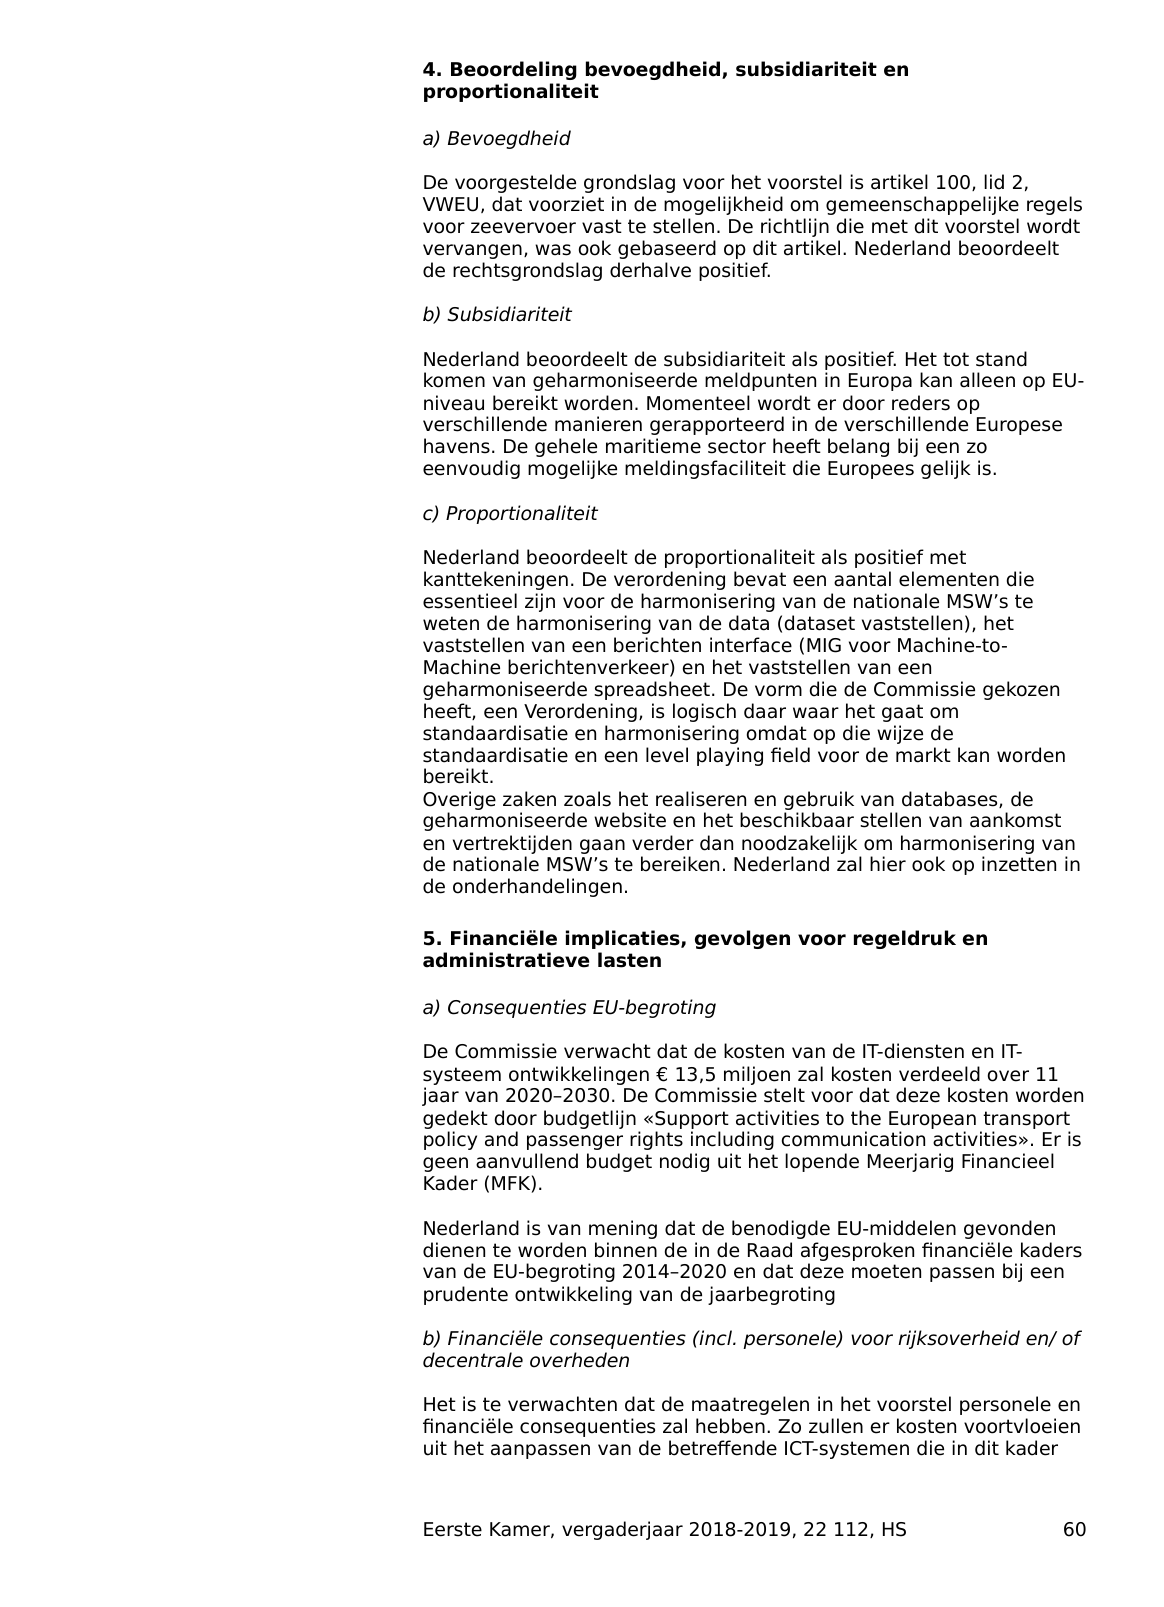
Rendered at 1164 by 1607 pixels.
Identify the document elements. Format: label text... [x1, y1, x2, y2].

text Het is te verwachten dat de maatregelen in het voorstel personele en financiële consequenties zal hebben. Zo zullen er kosten voortvloeien uit het aanpassen van de betreffende ICT-systemen die in dit kader [422, 1394, 1087, 1460]
subtitle a) Bevoegdheid [422, 128, 1087, 150]
text Nederland is van mening dat de benodigde EU-middelen gevonden dienen te worden binnen de in de Raad afgesproken financiële kaders van de EU-begroting 2014–2020 en dat deze moeten passen bij een prudente ontwikkeling van de jaarbegroting [422, 1217, 1087, 1305]
subtitle b) Subsidiariteit [422, 304, 1087, 326]
subtitle 5. Financiële implicaties, gevolgen voor regeldruk en administratieve lasten [422, 928, 1087, 972]
subtitle c) Proportionaliteit [422, 502, 1087, 524]
text De voorgestelde grondslag voor het voorstel is artikel 100, lid 2, VWEU, dat voorziet in de mogelijkheid om gemeenschappelijke regels voor zeevervoer vast te stellen. De richtlijn die met dit voorstel wordt vervangen, was ook gebaseerd op dit artikel. Nederland beoordeelt de rechtsgrondslag derhalve positief. [422, 172, 1087, 282]
subtitle a) Consequenties EU-begroting [422, 997, 1087, 1019]
subtitle b) Financiële consequenties (incl. personele) voor rijksoverheid en/ of decentrale overheden [422, 1328, 1087, 1372]
text Nederland beoordeelt de proportionaliteit als positief met kanttekeningen. De verordening bevat een aantal elementen die essentieel zijn voor de harmonisering van de nationale MSW’s te weten de harmonisering van de data (dataset vaststellen), het vaststellen van een berichten interface (MIG voor Machine-to-Machine berichtenverkeer) en het vaststellen van een geharmoniseerde spreadsheet. De vorm die de Commissie gekozen heeft, een Verordening, is logisch daar waar het gaat om standaardisatie en harmonisering omdat op die wijze de standaardisatie en een level playing field voor de markt kan worden bereikt. [422, 547, 1087, 788]
text Nederland beoordeelt de subsidiariteit als positief. Het tot stand komen van geharmoniseerde meldpunten in Europa kan alleen op EU-niveau bereikt worden. Momenteel wordt er door reders op verschillende manieren gerapporteerd in de verschillende Europese havens. De gehele maritieme sector heeft belang bij een zo eenvoudig mogelijke meldingsfaciliteit die Europees gelijk is. [422, 348, 1087, 480]
text De Commissie verwacht dat de kosten van de IT-diensten en IT-systeem ontwikkelingen € 13,5 miljoen zal kosten verdeeld over 11 jaar van 2020–2030. De Commissie stelt voor dat deze kosten worden gedekt door budgetlijn «Support activities to the European transport policy and passenger rights including communication activities». Er is geen aanvullend budget nodig uit het lopende Meerjarig Financieel Kader (MFK). [422, 1041, 1087, 1195]
text Overige zaken zoals het realiseren en gebruik van databases, de geharmoniseerde website en het beschikbaar stellen van aankomst en vertrektijden gaan verder dan noodzakelijk om harmonisering van de nationale MSW’s te bereiken. Nederland zal hier ook op inzetten in de onderhandelingen. [422, 788, 1087, 898]
subtitle 4. Beoordeling bevoegdheid, subsidiariteit en proportionaliteit [422, 59, 1087, 103]
